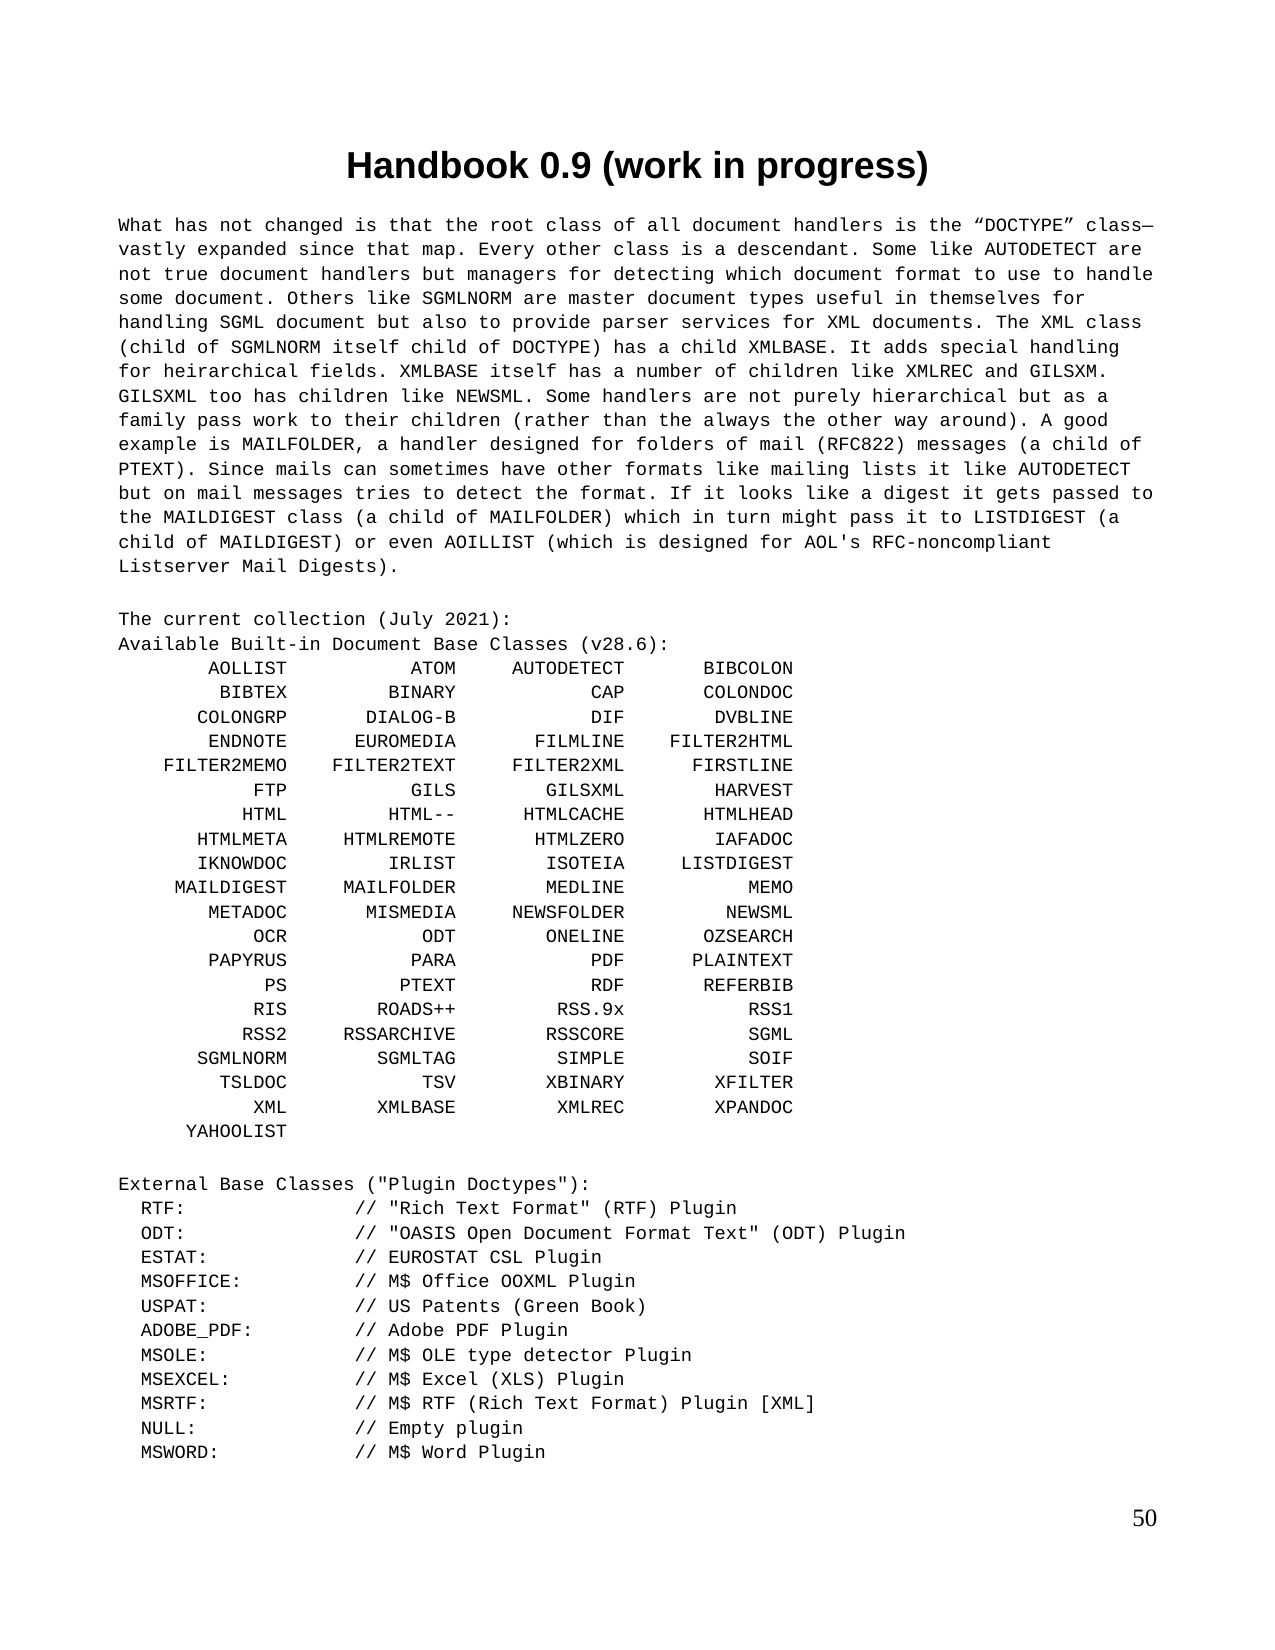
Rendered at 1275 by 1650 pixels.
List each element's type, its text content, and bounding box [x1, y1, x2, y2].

text YAHOOLIST [118, 1122, 1157, 1143]
text HTMLMETA HTMLREMOTE HTMLZERO IAFADOC [118, 829, 1157, 851]
text Available Built-in Document Base Classes (v28.6): [118, 634, 1157, 656]
text IKNOWDOC IRLIST ISOTEIA LISTDIGEST [118, 854, 1157, 875]
text SGMLNORM SGMLTAG SIMPLE SOIF [118, 1049, 1157, 1070]
text FTP GILS GILSXML HARVEST [118, 781, 1157, 802]
text METADOC MISMEDIA NEWSFOLDER NEWSML [118, 902, 1157, 924]
text PAPYRUS PARA PDF PLAINTEXT [118, 951, 1157, 972]
text AOLLIST ATOM AUTODETECT BIBCOLON [118, 659, 1157, 680]
text XML XMLBASE XMLREC XPANDOC [118, 1097, 1157, 1119]
text COLONGRP DIALOG-B DIF DVBLINE [118, 707, 1157, 729]
text External Base Classes ("Plugin Doctypes"): [118, 1175, 1157, 1196]
text HTML HTML-- HTMLCACHE HTMLHEAD [118, 805, 1157, 826]
text USPAT: // US Patents (Green Book) [118, 1297, 1157, 1318]
text RSS2 RSSARCHIVE RSSCORE SGML [118, 1024, 1157, 1046]
text BIBTEX BINARY CAP COLONDOC [118, 683, 1157, 704]
text ODT: // "OASIS Open Document Format Text" (ODT) Plugin [118, 1223, 1157, 1245]
text MAILDIGEST MAILFOLDER MEDLINE MEMO [118, 878, 1157, 899]
text What has not changed is that the root class of all document handlers is the “DOCTYPE” class—vastly expanded since that map. Every other class is a descendant. Some like AUTODETECT are not true document handlers but managers for detecting which document format to use to handle some document. Others like SGMLNORM are master document types useful in themselves for handling SGML document but also to provide parser services for XML documents. The XML class (child of SGMLNORM itself child of DOCTYPE) has a child XMLBASE. It adds special handling for heirarchical fields. XMLBASE itself has a number of children like XMLREC and GILSXM. GILSXML too has children like NEWSML. Some handlers are not purely hierarchical but as a family pass work to their children (rather than the always the other way around). A good example is MAILFOLDER, a handler designed for folders of mail (RFC822) messages (a child of PTEXT). Since mails can sometimes have other formats like mailing lists it like AUTODETECT but on mail messages tries to detect the format. If it looks like a digest it gets passed to the MAILDIGEST class (a child of MAILFOLDER) which in turn might pass it to LISTDIGEST (a child of MAILDIGEST) or even AOILLIST (which is designed for AOL's RFC-noncompliant Listserver Mail Digests). [118, 216, 1157, 578]
text RTF: // "Rich Text Format" (RTF) Plugin [118, 1199, 1157, 1220]
text RIS ROADS++ RSS.9x RSS1 [118, 1000, 1157, 1021]
text MSOFFICE: // M$ Office OOXML Plugin [118, 1272, 1157, 1293]
text MSEXCEL: // M$ Excel (XLS) Plugin [118, 1370, 1157, 1391]
text OCR ODT ONELINE OZSEARCH [118, 927, 1157, 948]
text MSRTF: // M$ RTF (Rich Text Format) Plugin [XML] [118, 1394, 1157, 1415]
text ESTAT: // EUROSTAT CSL Plugin [118, 1248, 1157, 1269]
text ENDNOTE EUROMEDIA FILMLINE FILTER2HTML [118, 732, 1157, 753]
text PS PTEXT RDF REFERBIB [118, 976, 1157, 997]
text ADOBE_PDF: // Adobe PDF Plugin [118, 1321, 1157, 1342]
text MSWORD: // M$ Word Plugin [118, 1443, 1157, 1464]
text MSOLE: // M$ OLE type detector Plugin [118, 1345, 1157, 1367]
text The current collection (July 2021): [118, 610, 1157, 631]
text NULL: // Empty plugin [118, 1418, 1157, 1440]
text FILTER2MEMO FILTER2TEXT FILTER2XML FIRSTLINE [118, 756, 1157, 777]
text TSLDOC TSV XBINARY XFILTER [118, 1073, 1157, 1094]
